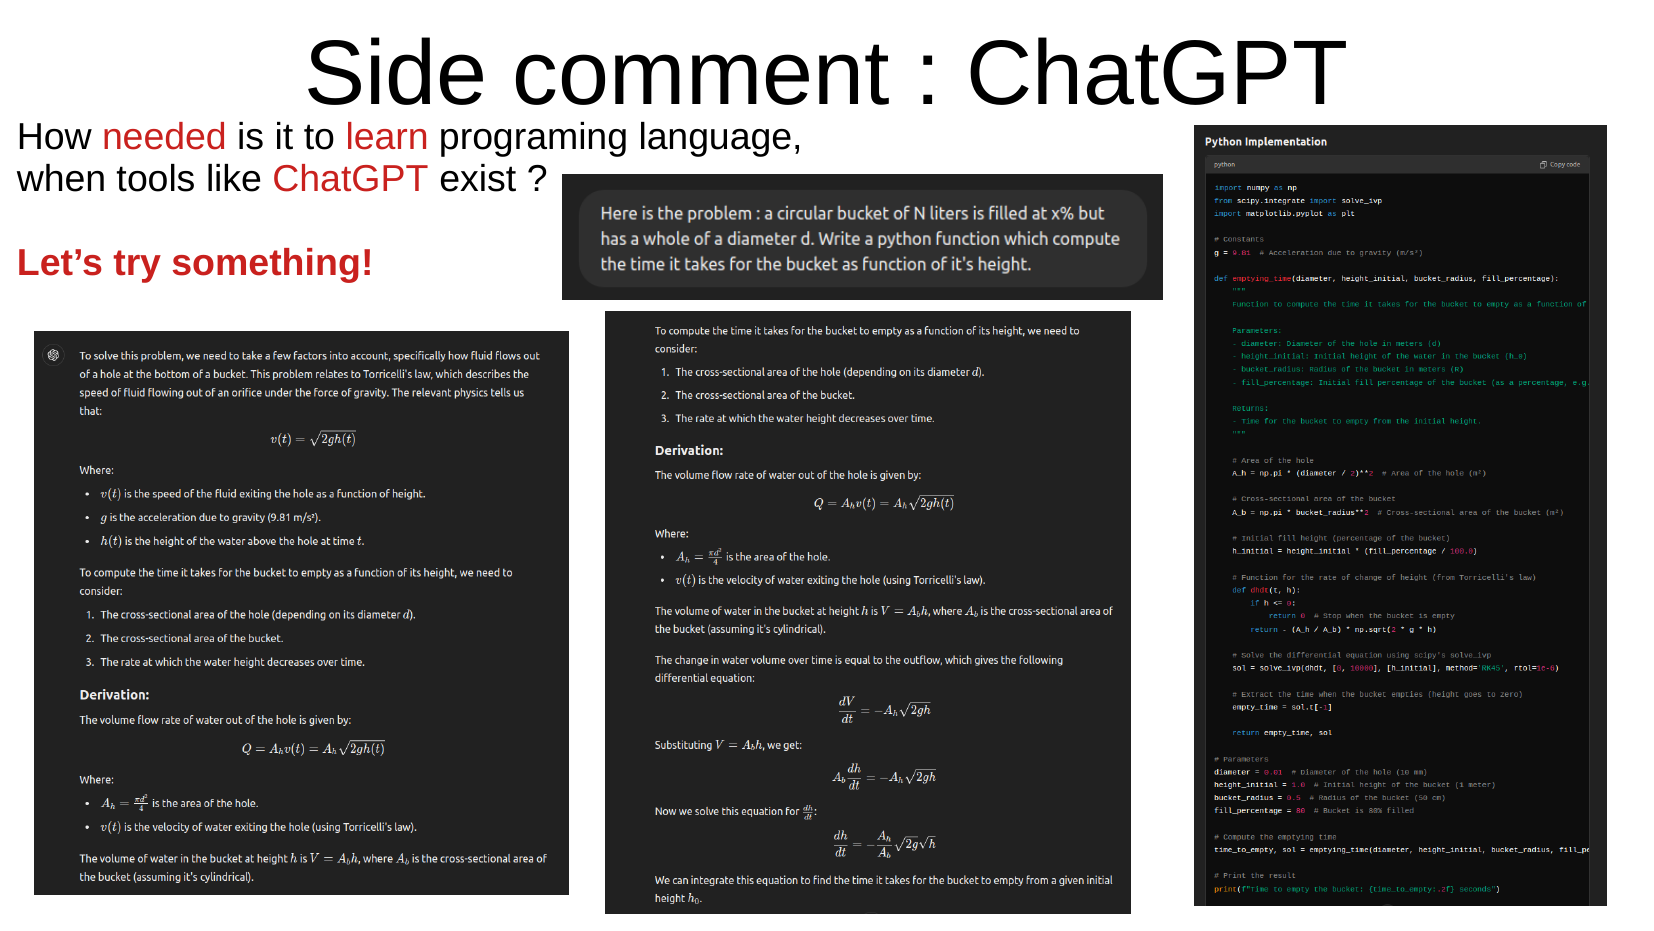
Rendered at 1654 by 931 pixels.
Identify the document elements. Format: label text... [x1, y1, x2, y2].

title Side comment : ChatGPT [82, 0, 1571, 151]
text_box How needed is it to learn programing language, when tools like ChatGPT exist ? Let’s try something! [2, 108, 863, 292]
picture [562, 174, 1163, 301]
picture [605, 311, 1131, 914]
picture [34, 331, 569, 895]
picture [1194, 125, 1607, 906]
